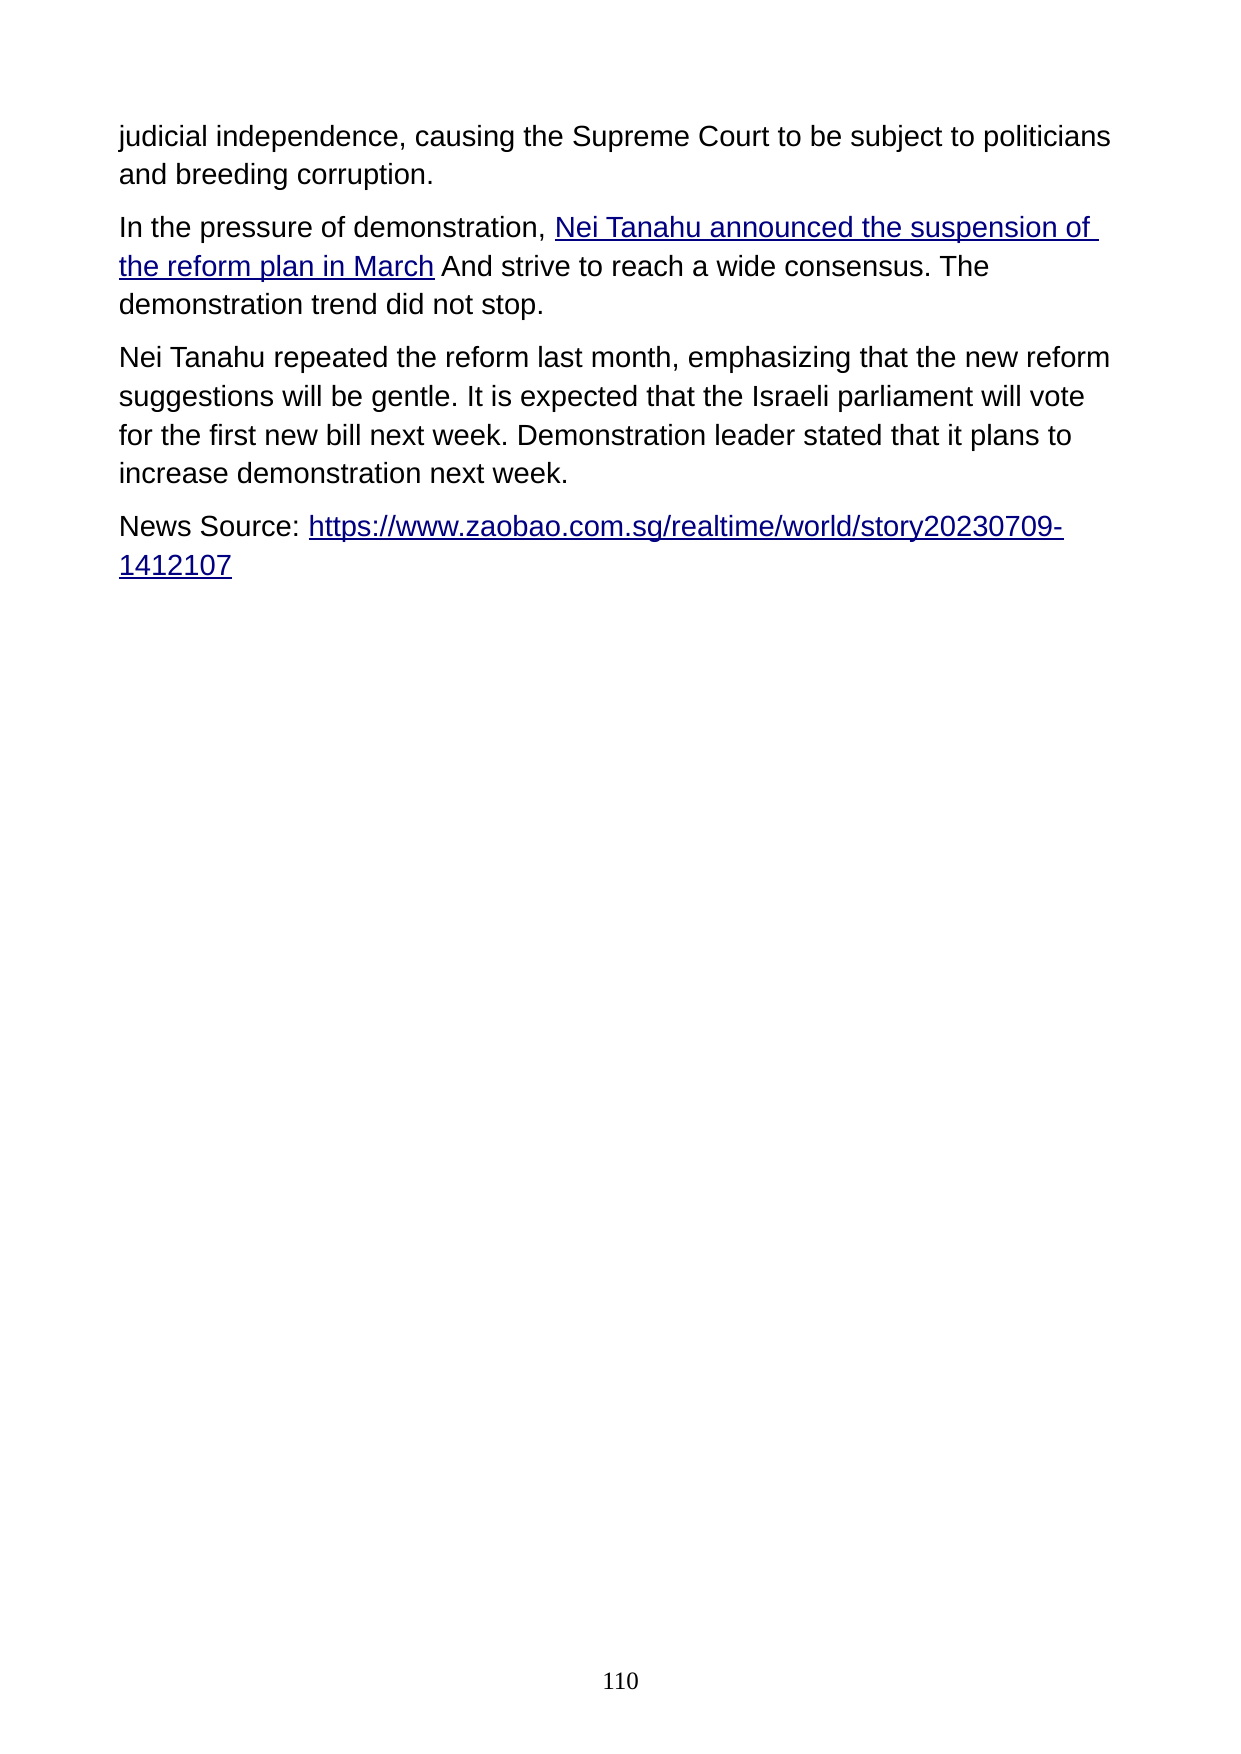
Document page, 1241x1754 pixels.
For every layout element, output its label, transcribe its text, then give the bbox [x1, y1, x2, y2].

text Nei Tanahu repeated the reform last month, emphasizing that the new reform suggestions will be gentle. It is expected that the Israeli parliament will vote for the first new bill next week. Demonstration leader stated that it plans to increase demonstration next week. [118, 340, 1122, 489]
text In the pressure of demonstration, Nei Tanahu announced the suspension of the reform plan in March And strive to reach a wide consensus. The demonstration trend did not stop. [118, 210, 1122, 321]
text judicial independence, causing the Supreme Court to be subject to politicians and breeding corruption. [118, 118, 1122, 191]
text News Source: https://www.zaobao.com.sg/realtime/world/story20230709-1412107 [118, 509, 1122, 581]
